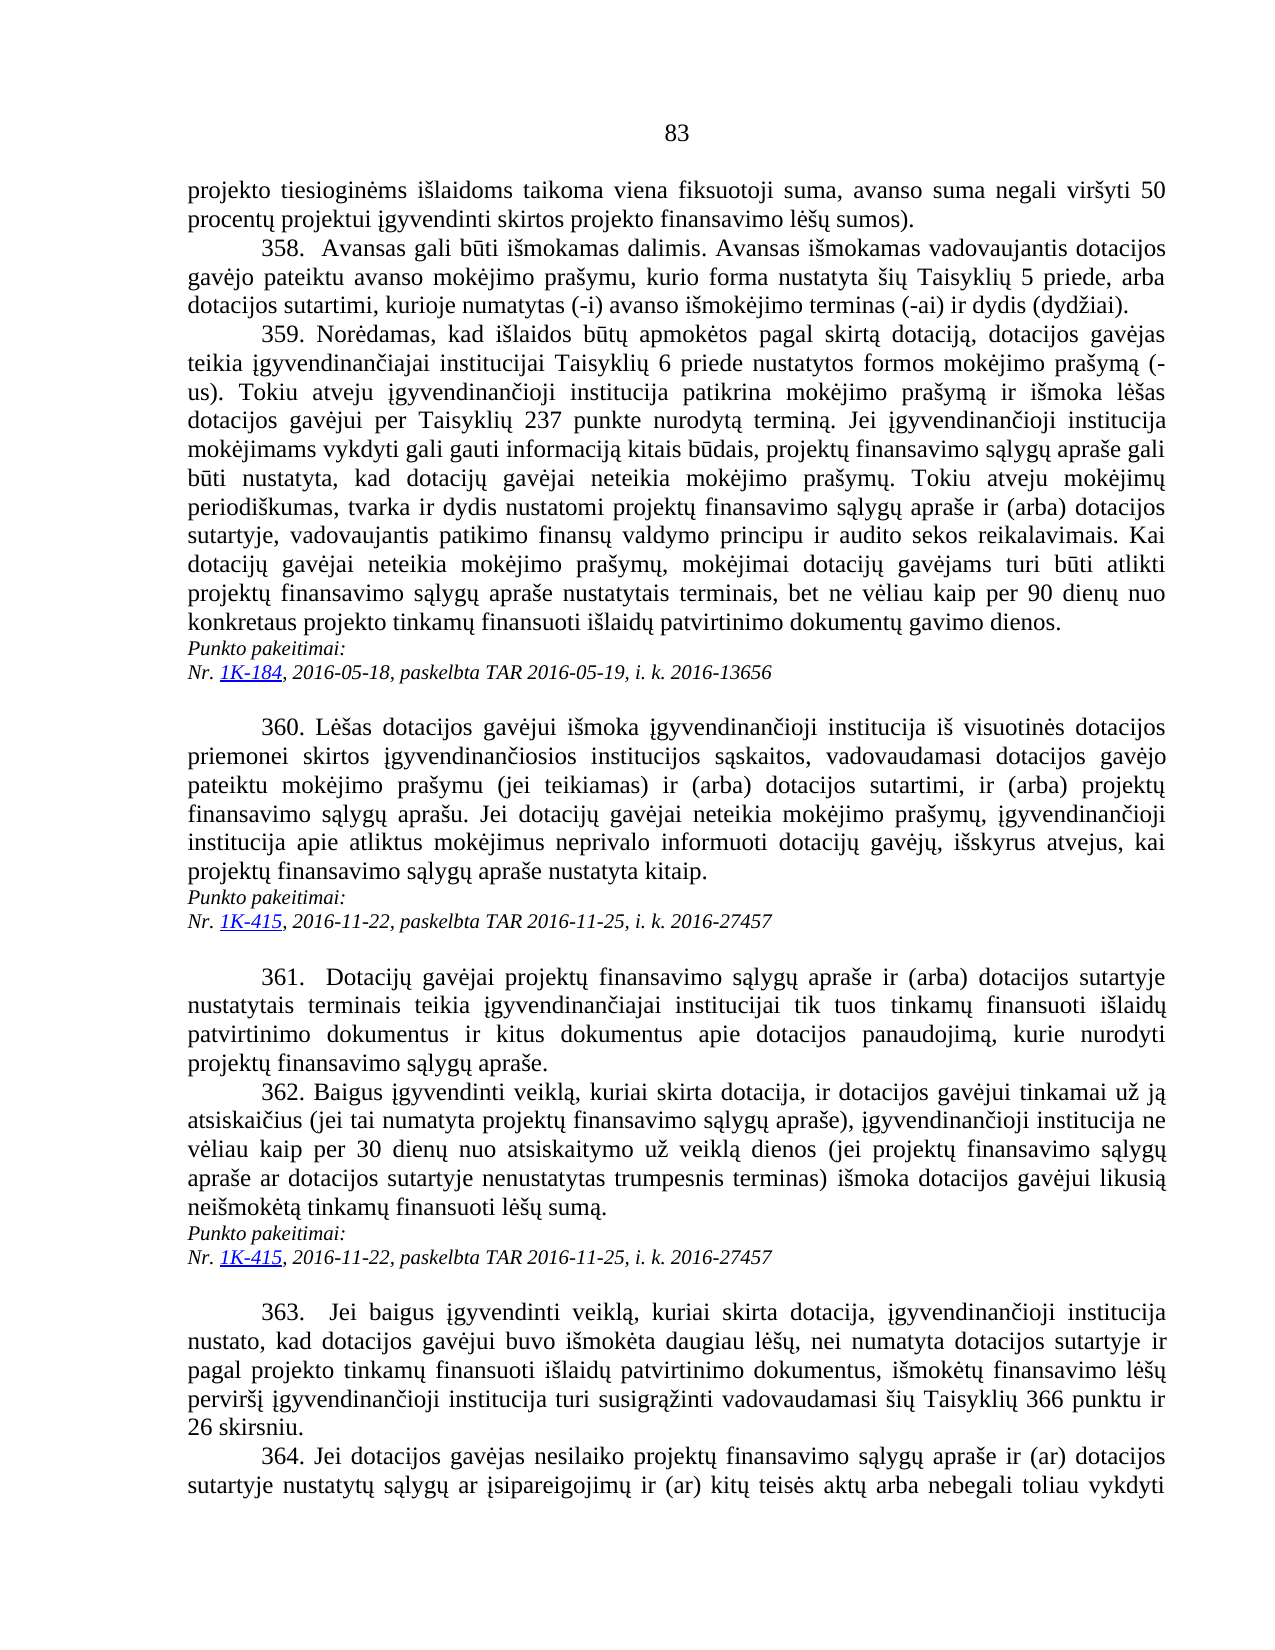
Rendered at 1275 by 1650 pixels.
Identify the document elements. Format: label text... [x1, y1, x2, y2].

text 363. Jei baigus įgyvendinti veiklą, kuriai skirta dotacija, įgyvendinančioji institucija nustato, kad dotacijos gavėjui buvo išmokėta daugiau lėšų, nei numatyta dotacijos sutartyje ir pagal projekto tinkamų finansuoti išlaidų patvirtinimo dokumentus, išmokėtų finansavimo lėšų perviršį įgyvendinančioji institucija turi susigrąžinti vadovaudamasi šių Taisyklių 366 punktu ir 26 skirsniu. [187, 1297, 1167, 1441]
text Punkto pakeitimai: [187, 636, 1167, 660]
text 364. Jei dotacijos gavėjas nesilaiko projektų finansavimo sąlygų apraše ir (ar) dotacijos sutartyje nustatytų sąlygų ar įsipareigojimų ir (ar) kitų teisės aktų arba nebegali toliau vykdyti [187, 1441, 1167, 1499]
text Nr. 1K-184, 2016-05-18, paskelbta TAR 2016-05-19, i. k. 2016-13656 [187, 660, 1167, 684]
text Punkto pakeitimai: [187, 1221, 1167, 1245]
text Nr. 1K-415, 2016-11-22, paskelbta TAR 2016-11-25, i. k. 2016-27457 [187, 1245, 1167, 1269]
text 359. Norėdamas, kad išlaidos būtų apmokėtos pagal skirtą dotaciją, dotacijos gavėjas teikia įgyvendinančiajai institucijai Taisyklių 6 priede nustatytos formos mokėjimo prašymą (-us). Tokiu atveju įgyvendinančioji institucija patikrina mokėjimo prašymą ir išmoka lėšas dotacijos gavėjui per Taisyklių 237 punkte nurodytą terminą. Jei įgyvendinančioji institucija mokėjimams vykdyti gali gauti informaciją kitais būdais, projektų finansavimo sąlygų apraše gali būti nustatyta, kad dotacijų gavėjai neteikia mokėjimo prašymų. Tokiu atveju mokėjimų periodiškumas, tvarka ir dydis nustatomi projektų finansavimo sąlygų apraše ir (arba) dotacijos sutartyje, vadovaujantis patikimo finansų valdymo principu ir audito sekos reikalavimais. Kai dotacijų gavėjai neteikia mokėjimo prašymų, mokėjimai dotacijų gavėjams turi būti atlikti projektų finansavimo sąlygų apraše nustatytais terminais, bet ne vėliau kaip per 90 dienų nuo konkretaus projekto tinkamų finansuoti išlaidų patvirtinimo dokumentų gavimo dienos. [187, 319, 1167, 636]
text 362. Baigus įgyvendinti veiklą, kuriai skirta dotacija, ir dotacijos gavėjui tinkamai už ją atsiskaičius (jei tai numatyta projektų finansavimo sąlygų apraše), įgyvendinančioji institucija ne vėliau kaip per 30 dienų nuo atsiskaitymo už veiklą dienos (jei projektų finansavimo sąlygų apraše ar dotacijos sutartyje nenustatytas trumpesnis terminas) išmoka dotacijos gavėjui likusią neišmokėtą tinkamų finansuoti lėšų sumą. [187, 1077, 1167, 1221]
text Nr. 1K-415, 2016-11-22, paskelbta TAR 2016-11-25, i. k. 2016-27457 [187, 909, 1167, 933]
text 360. Lėšas dotacijos gavėjui išmoka įgyvendinančioji institucija iš visuotinės dotacijos priemonei skirtos įgyvendinančiosios institucijos sąskaitos, vadovaudamasi dotacijos gavėjo pateiktu mokėjimo prašymu (jei teikiamas) ir (arba) dotacijos sutartimi, ir (arba) projektų finansavimo sąlygų aprašu. Jei dotacijų gavėjai neteikia mokėjimo prašymų, įgyvendinančioji institucija apie atliktus mokėjimus neprivalo informuoti dotacijų gavėjų, išskyrus atvejus, kai projektų finansavimo sąlygų apraše nustatyta kitaip. [187, 712, 1167, 885]
text 358. Avansas gali būti išmokamas dalimis. Avansas išmokamas vadovaujantis dotacijos gavėjo pateiktu avanso mokėjimo prašymu, kurio forma nustatyta šių Taisyklių 5 priede, arba dotacijos sutartimi, kurioje numatytas (-i) avanso išmokėjimo terminas (-ai) ir dydis (dydžiai). [187, 233, 1167, 319]
text Punkto pakeitimai: [187, 885, 1167, 909]
text 361. Dotacijų gavėjai projektų finansavimo sąlygų apraše ir (arba) dotacijos sutartyje nustatytais terminais teikia įgyvendinančiajai institucijai tik tuos tinkamų finansuoti išlaidų patvirtinimo dokumentus ir kitus dokumentus apie dotacijos panaudojimą, kurie nurodyti projektų finansavimo sąlygų apraše. [187, 962, 1167, 1077]
text projekto tiesioginėms išlaidoms taikoma viena fiksuotoji suma, avanso suma negali viršyti 50 procentų projektui įgyvendinti skirtos projekto finansavimo lėšų sumos). [187, 176, 1167, 233]
